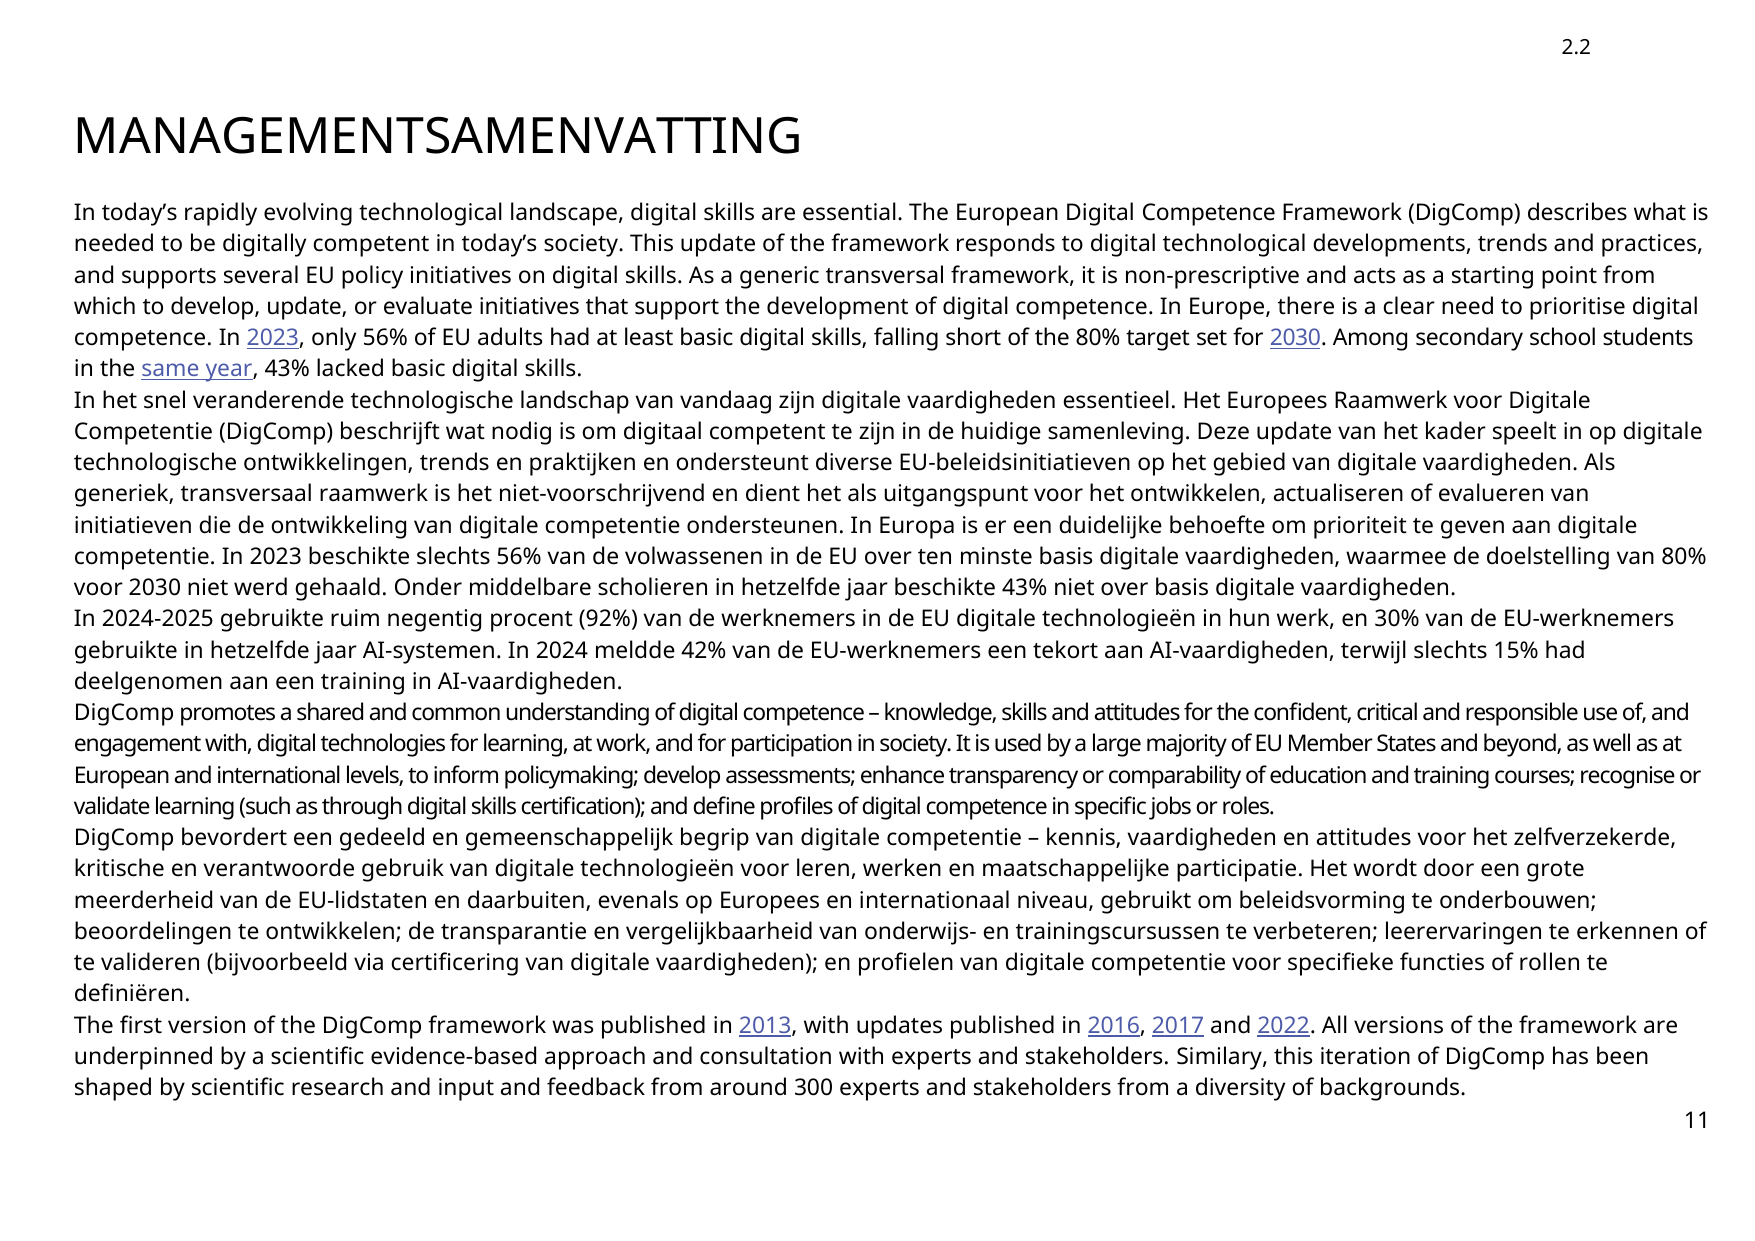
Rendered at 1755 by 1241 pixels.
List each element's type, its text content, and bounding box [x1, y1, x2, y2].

text DigComp bevordert een gedeeld en gemeenschappelijk begrip van digitale competentie – kennis, vaardigheden en attitudes voor het zelfverzekerde, kritische en verantwoorde gebruik van digitale technologieën voor leren, werken en maatschappelijke participatie. Het wordt door een grote meerderheid van de EU-lidstaten en daarbuiten, evenals op Europees en internationaal niveau, gebruikt om beleidsvorming te onderbouwen; beoordelingen te ontwikkelen; de transparantie en vergelijkbaarheid van onderwijs- en trainingscursussen te verbeteren; leerervaringen te erkennen of te valideren (bijvoorbeeld via certificering van digitale vaardigheden); en profielen van digitale competentie voor specifieke functies of rollen te definiëren. [74, 821, 1710, 1009]
text The first version of the DigComp framework was published in 2013, with updates published in 2016, 2017 and 2022. All versions of the framework are underpinned by a scientific evidence-based approach and consultation with experts and stakeholders. Similary, this iteration of DigComp has been shaped by scientific research and input and feedback from around 300 experts and stakeholders from a diversity of backgrounds. [74, 1009, 1710, 1102]
text In 2024-2025 gebruikte ruim negentig procent (92%) van de werknemers in de EU digitale technologieën in hun werk, en 30% van de EU-werknemers gebruikte in hetzelfde jaar AI-systemen. In 2024 meldde 42% van de EU-werknemers een tekort aan AI-vaardigheden, terwijl slechts 15% had deelgenomen aan een training in AI-vaardigheden. [74, 602, 1710, 696]
text In het snel veranderende technologische landschap van vandaag zijn digitale vaardigheden essentieel. Het Europees Raamwerk voor Digitale Competentie (DigComp) beschrijft wat nodig is om digitaal competent te zijn in de huidige samenleving. Deze update van het kader speelt in op digitale technologische ontwikkelingen, trends en praktijken en ondersteunt diverse EU-beleidsinitiatieven op het gebied van digitale vaardigheden. Als generiek, transversaal raamwerk is het niet-voorschrijvend en dient het als uitgangspunt voor het ontwikkelen, actualiseren of evalueren van initiatieven die de ontwikkeling van digitale competentie ondersteunen. In Europa is er een duidelijke behoefte om prioriteit te geven aan digitale competentie. In 2023 beschikte slechts 56% van de volwassenen in de EU over ten minste basis digitale vaardigheden, waarmee de doelstelling van 80% voor 2030 niet werd gehaald. Onder middelbare scholieren in hetzelfde jaar beschikte 43% niet over basis digitale vaardigheden. [74, 384, 1710, 602]
text DigComp promotes a shared and common understanding of digital competence – knowledge, skills and attitudes for the confident, critical and responsible use of, and engagement with, digital technologies for learning, at work, and for participation in society. It is used by a large majority of EU Member States and beyond, as well as at European and international levels, to inform policymaking; develop assessments; enhance transparency or comparability of education and training courses; recognise or validate learning (such as through digital skills certification); and define profiles of digital competence in specific jobs or roles. [74, 696, 1710, 821]
text In today’s rapidly evolving technological landscape, digital skills are essential. The European Digital Competence Framework (DigComp) describes what is needed to be digitally competent in today’s society. This update of the framework responds to digital technological developments, trends and practices, and supports several EU policy initiatives on digital skills. As a generic transversal framework, it is non-prescriptive and acts as a starting point from which to develop, update, or evaluate initiatives that support the development of digital competence. In Europe, there is a clear need to prioritise digital competence. In 2023, only 56% of EU adults had at least basic digital skills, falling short of the 80% target set for 2030. Among secondary school students in the same year, 43% lacked basic digital skills. [74, 196, 1710, 384]
subtitle MANAGEMENTSAMENVATTING [74, 99, 1710, 168]
